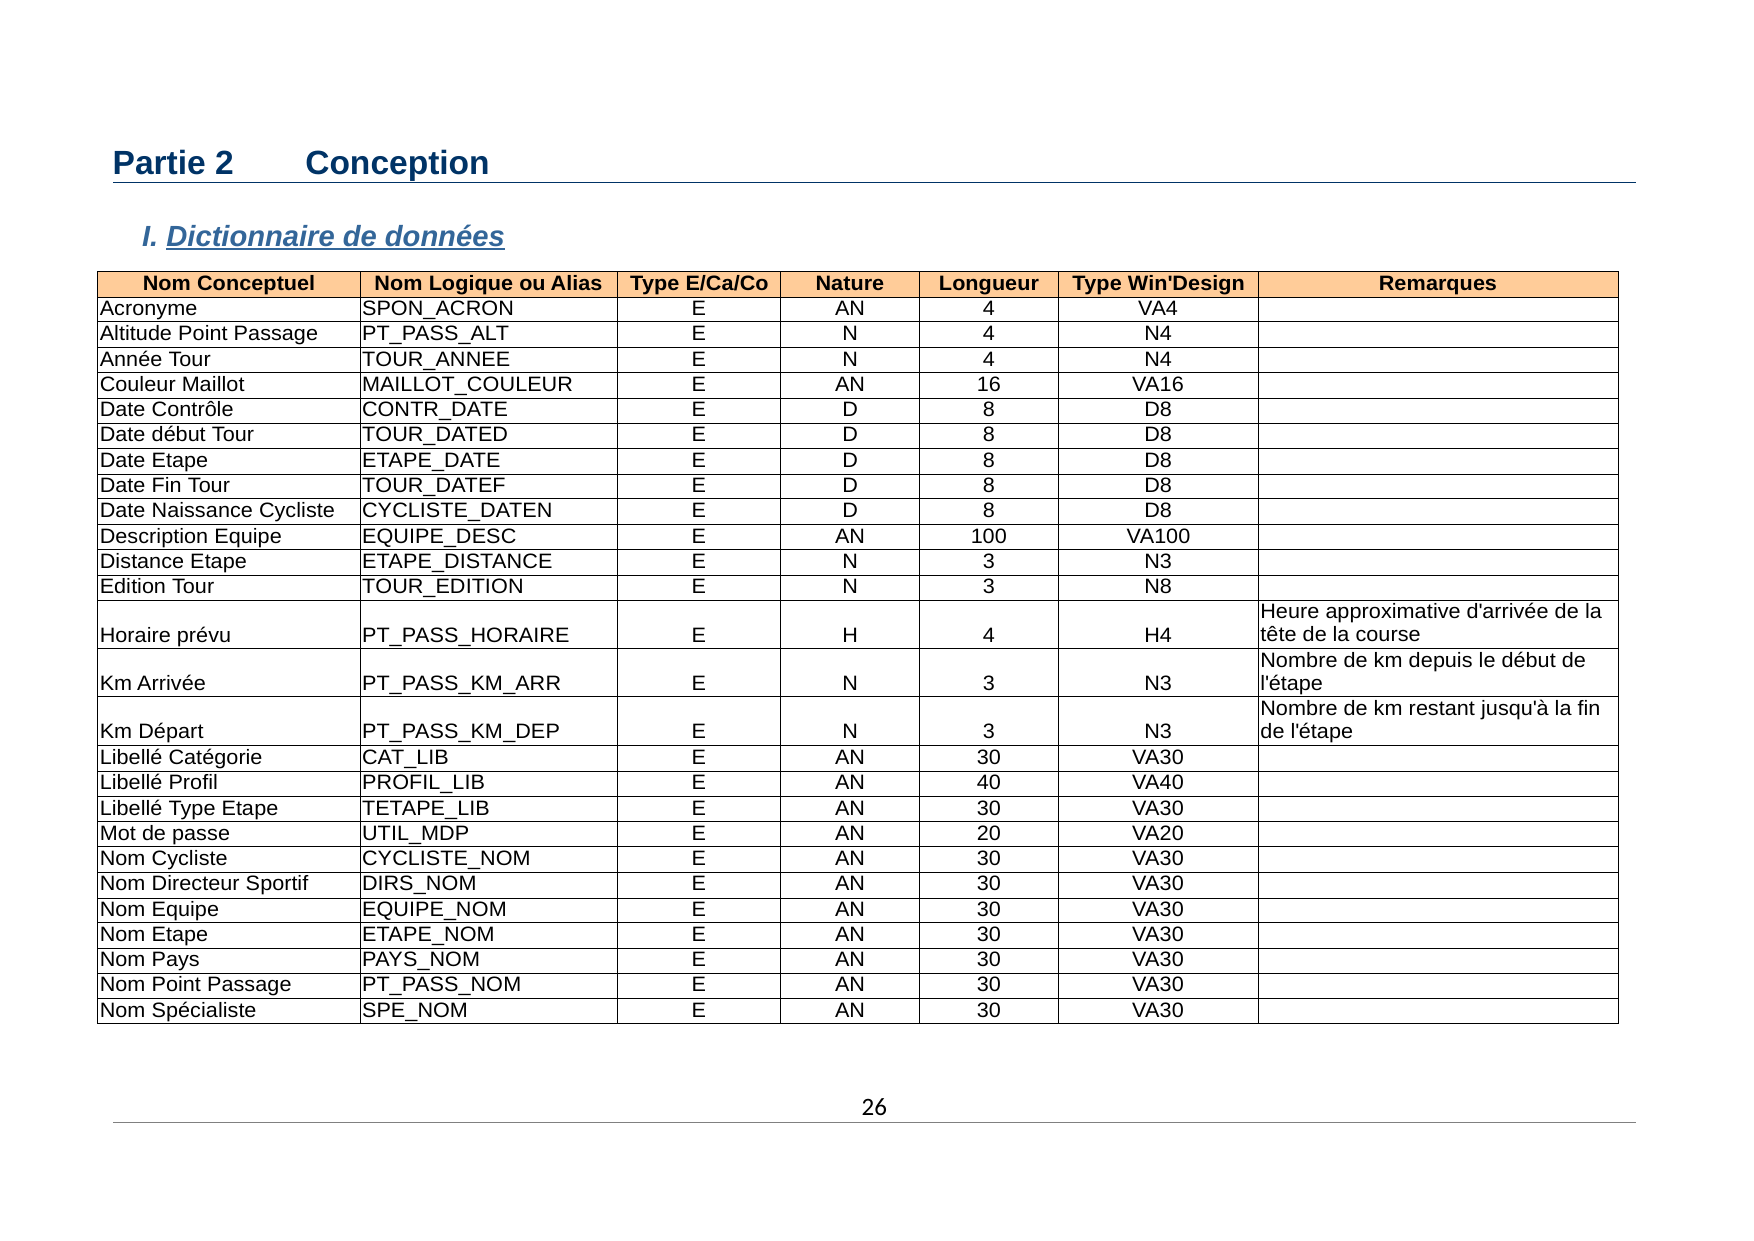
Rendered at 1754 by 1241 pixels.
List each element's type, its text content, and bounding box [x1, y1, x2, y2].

subtitle Conception [112, 143, 1636, 182]
subtitle Dictionnaire de données [142, 219, 1636, 253]
